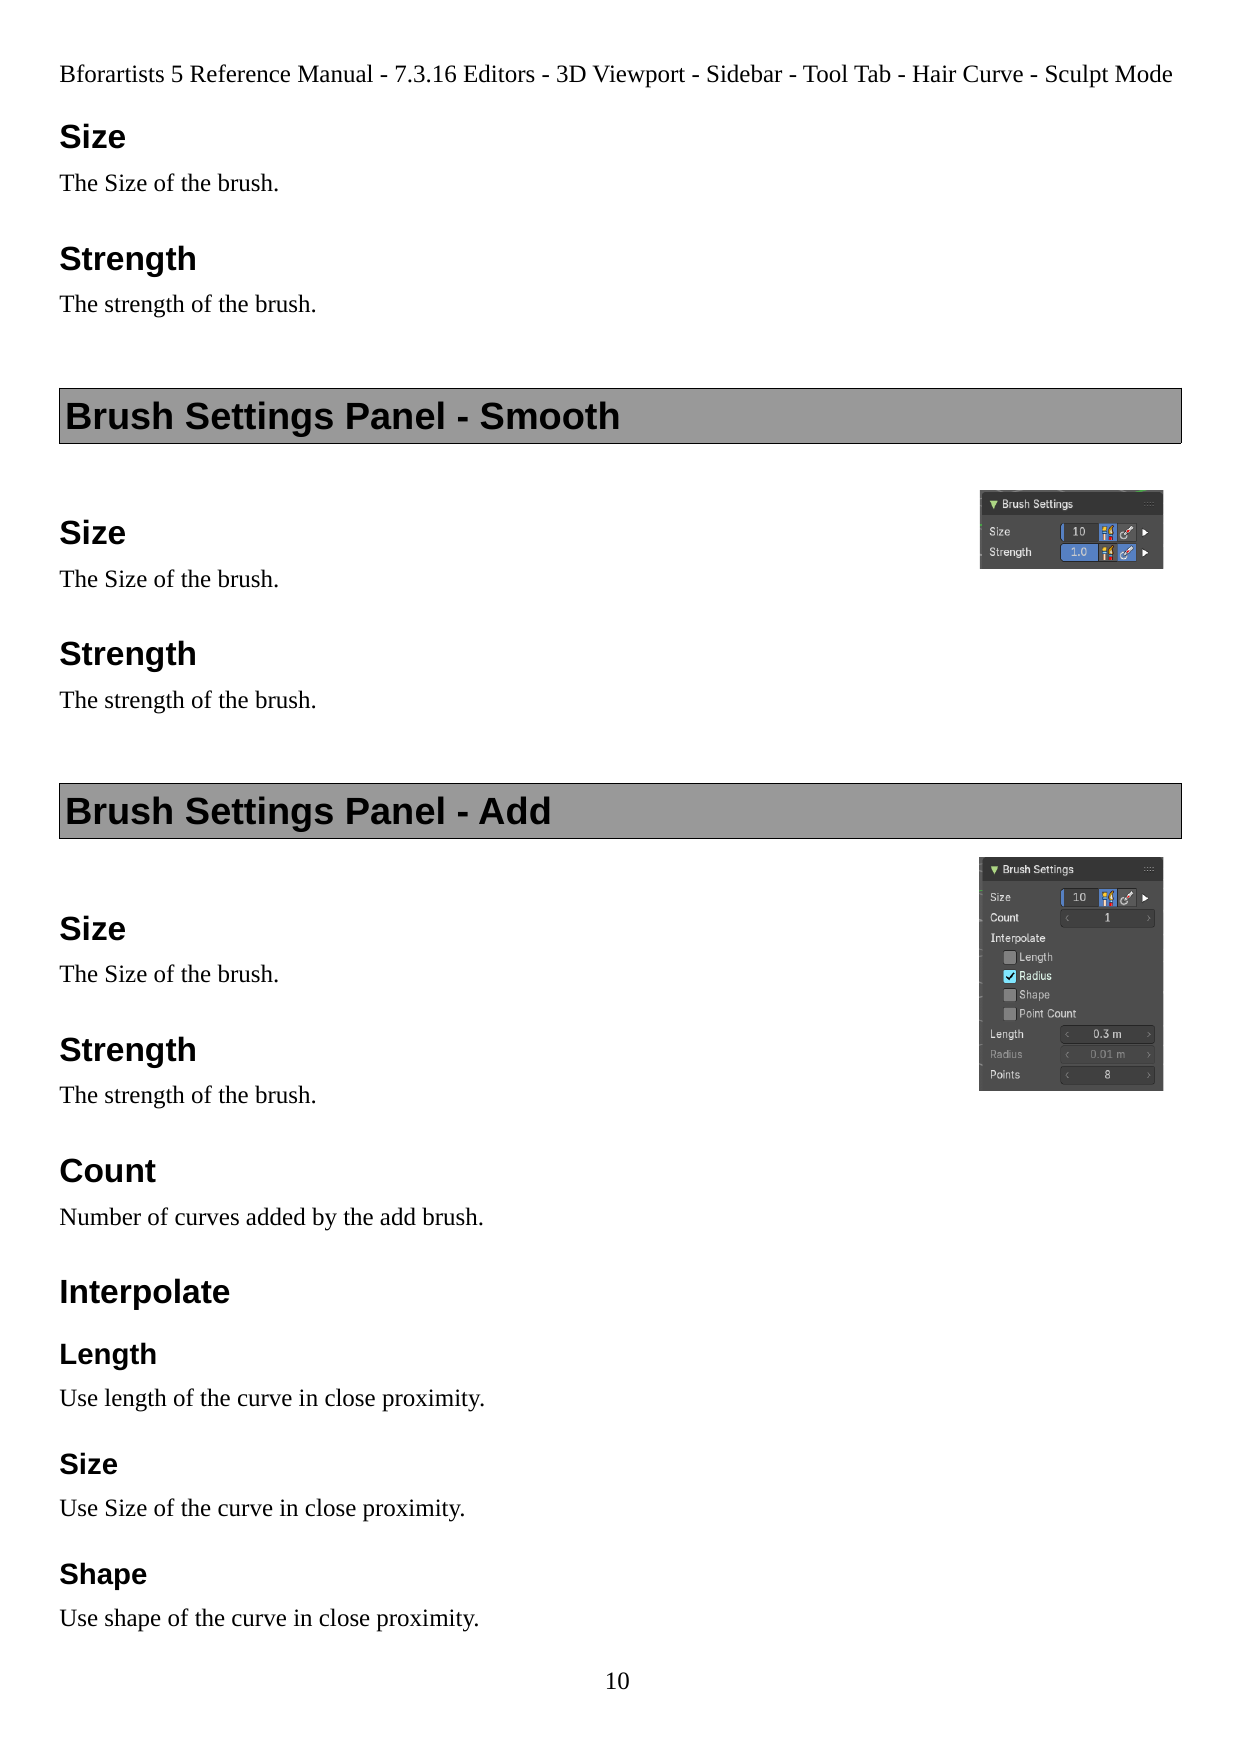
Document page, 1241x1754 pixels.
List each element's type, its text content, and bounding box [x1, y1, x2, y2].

picture [979, 857, 1164, 1091]
subtitle [1164, 513, 1181, 551]
text Use length of the curve in close proximity. [59, 1383, 1181, 1412]
text The Size of the brush. [59, 564, 1181, 593]
text The Size of the brush. [59, 168, 1181, 197]
subtitle Size [59, 513, 979, 551]
subtitle [1164, 908, 1181, 947]
subtitle Strength [59, 634, 1181, 672]
subtitle Shape [59, 1557, 1181, 1591]
subtitle Strength [59, 1029, 979, 1068]
subtitle Strength [59, 238, 1181, 277]
text The strength of the brush. [59, 289, 1181, 318]
subtitle Size [59, 117, 1181, 156]
table_header Brush Settings Panel - Smooth [60, 389, 1181, 443]
subtitle Size [59, 908, 979, 947]
text Number of curves added by the add brush. [59, 1202, 1181, 1230]
text The Size of the brush. [59, 959, 979, 988]
text [1164, 959, 1181, 988]
subtitle Length [59, 1337, 1181, 1371]
subtitle [1164, 1029, 1181, 1068]
picture [979, 490, 1164, 569]
text The strength of the brush. [59, 685, 1181, 714]
table_header Brush Settings Panel - Add [60, 784, 1181, 838]
subtitle Size [59, 1447, 1181, 1481]
subtitle Interpolate [59, 1271, 1181, 1310]
text Use Size of the curve in close proximity. [59, 1493, 1181, 1522]
subtitle Count [59, 1150, 1181, 1189]
text The strength of the brush. [59, 1081, 1181, 1109]
text Use shape of the curve in close proximity. [59, 1603, 1181, 1632]
